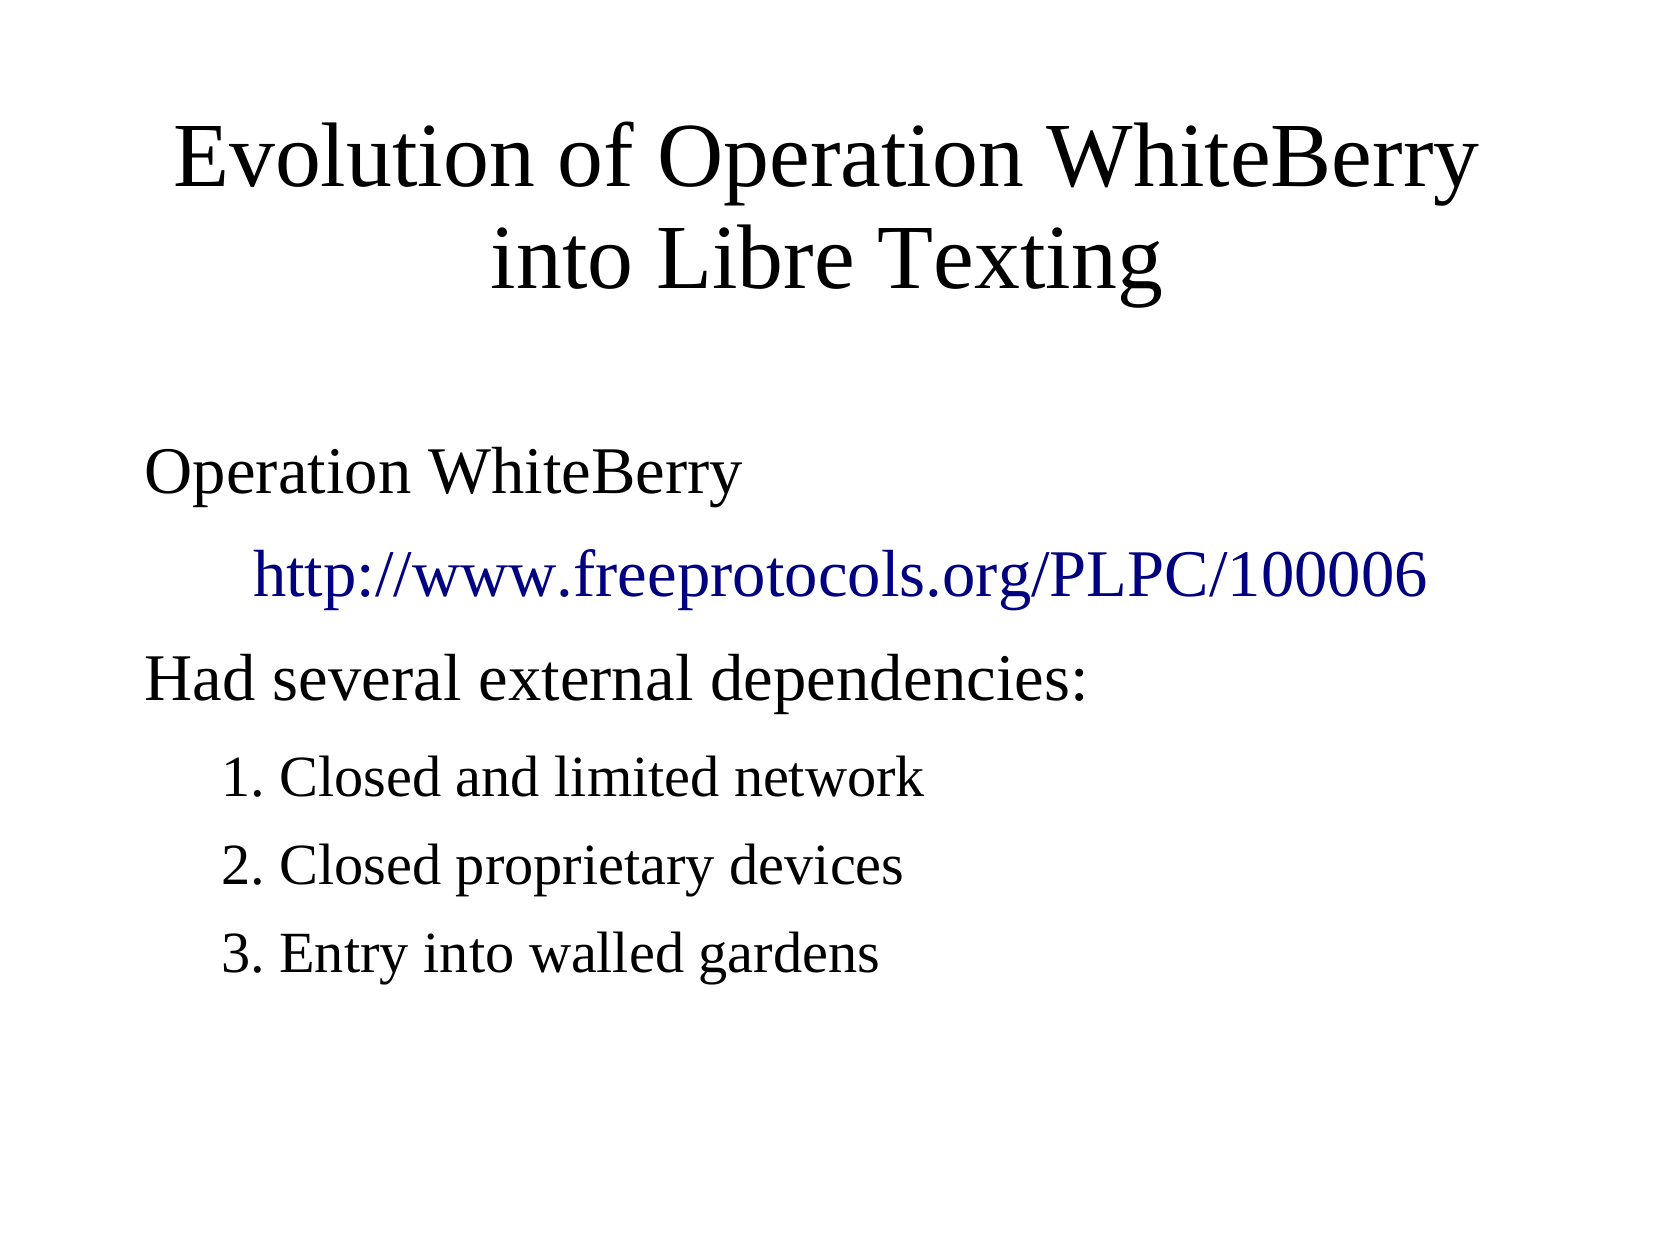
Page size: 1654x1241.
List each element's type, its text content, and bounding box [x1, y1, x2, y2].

title Evolution of Operation WhiteBerry into Libre Texting [121, 95, 1534, 318]
list Operation WhiteBerry http://www.freeprotocols.org/PLPC/100006 Had several external dependencies: 1. Closed and limited network 2. Closed proprietary devices 3. Entry into walled gardens [126, 433, 1539, 1113]
